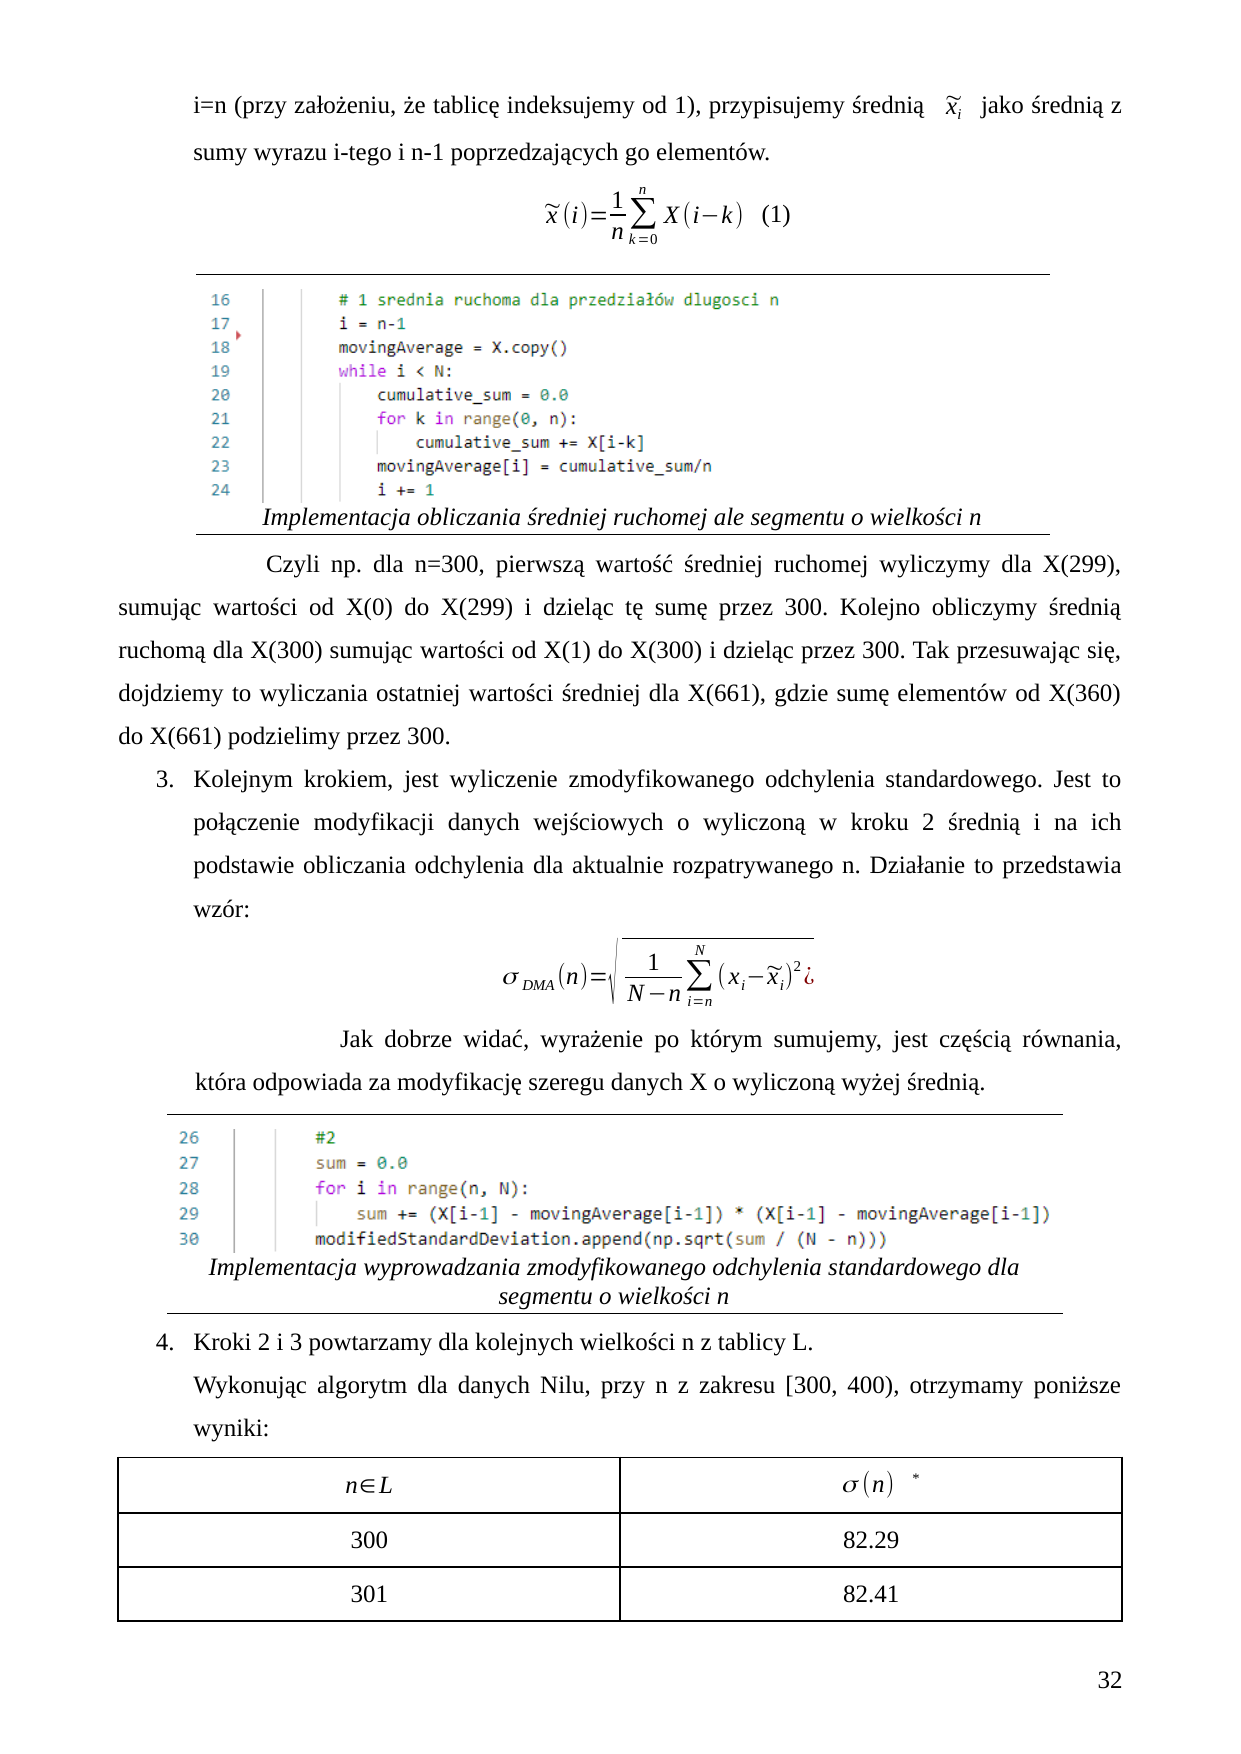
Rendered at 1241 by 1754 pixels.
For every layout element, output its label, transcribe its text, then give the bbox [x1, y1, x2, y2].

list i=n (przy założeniu, że tablicę indeksujemy od 1), przypisujemy średniąjako średnią z sumy wyrazu i-tego i n-1 poprzedzających go elementów. [156, 91, 1122, 166]
list Kolejnym krokiem, jest wyliczenie zmodyfikowanego odchylenia standardowego. Jest to połączenie modyfikacji danych wejściowych o wyliczoną w kroku 2 średnią i na ich podstawie obliczania odchylenia dla aktualnie rozpatrywanego n. Działanie to przedstawia wzór: [156, 764, 1122, 922]
picture [170, 1129, 1060, 1253]
picture [199, 289, 1048, 503]
table_cell 300 [119, 1514, 619, 1566]
list (1) [156, 181, 1122, 248]
text Czyli np. dla n=300, pierwszą wartość średniej ruchomej wyliczymy dla X(299), sumując wartości od X(0) do X(299) i dzieląc tę sumę przez 300. Kolejno obliczymy średnią ruchomą dla X(300) sumując wartości od X(1) do X(300) i dzieląc przez 300. Tak przesuwając się, dojdziemy to wyliczania ostatniej wartości średniej dla X(661), gdzie sumę elementów od X(360) do X(661) podzielimy przez 300. [118, 262, 1122, 750]
list Wykonując algorytm dla danych Nilu, przy n z zakresu [300, 400), otrzymamy poniższe wyniki: [156, 1370, 1122, 1442]
table_cell 82.41 [621, 1568, 1121, 1620]
text Implementacja obliczania średniej ruchomej ale segmentu o wielkości n [199, 503, 1047, 531]
table_cell 301 [119, 1568, 619, 1620]
list Kroki 2 i 3 powtarzamy dla kolejnych wielkości n z tablicy L. [156, 1110, 1122, 1356]
text Jak dobrze widać, wyrażenie po którym sumujemy, jest częścią równania, która odpowiada za modyfikację szeregu danych X o wyliczoną wyżej średnią. [195, 1024, 1122, 1096]
table_header * [621, 1458, 1121, 1512]
table_header [119, 1458, 619, 1512]
list Implementacja wyprowadzania zmodyfikowanego odchylenia standardowego dla segmentu o wielkości n [170, 1253, 1060, 1310]
table_cell 82.29 [621, 1514, 1121, 1566]
